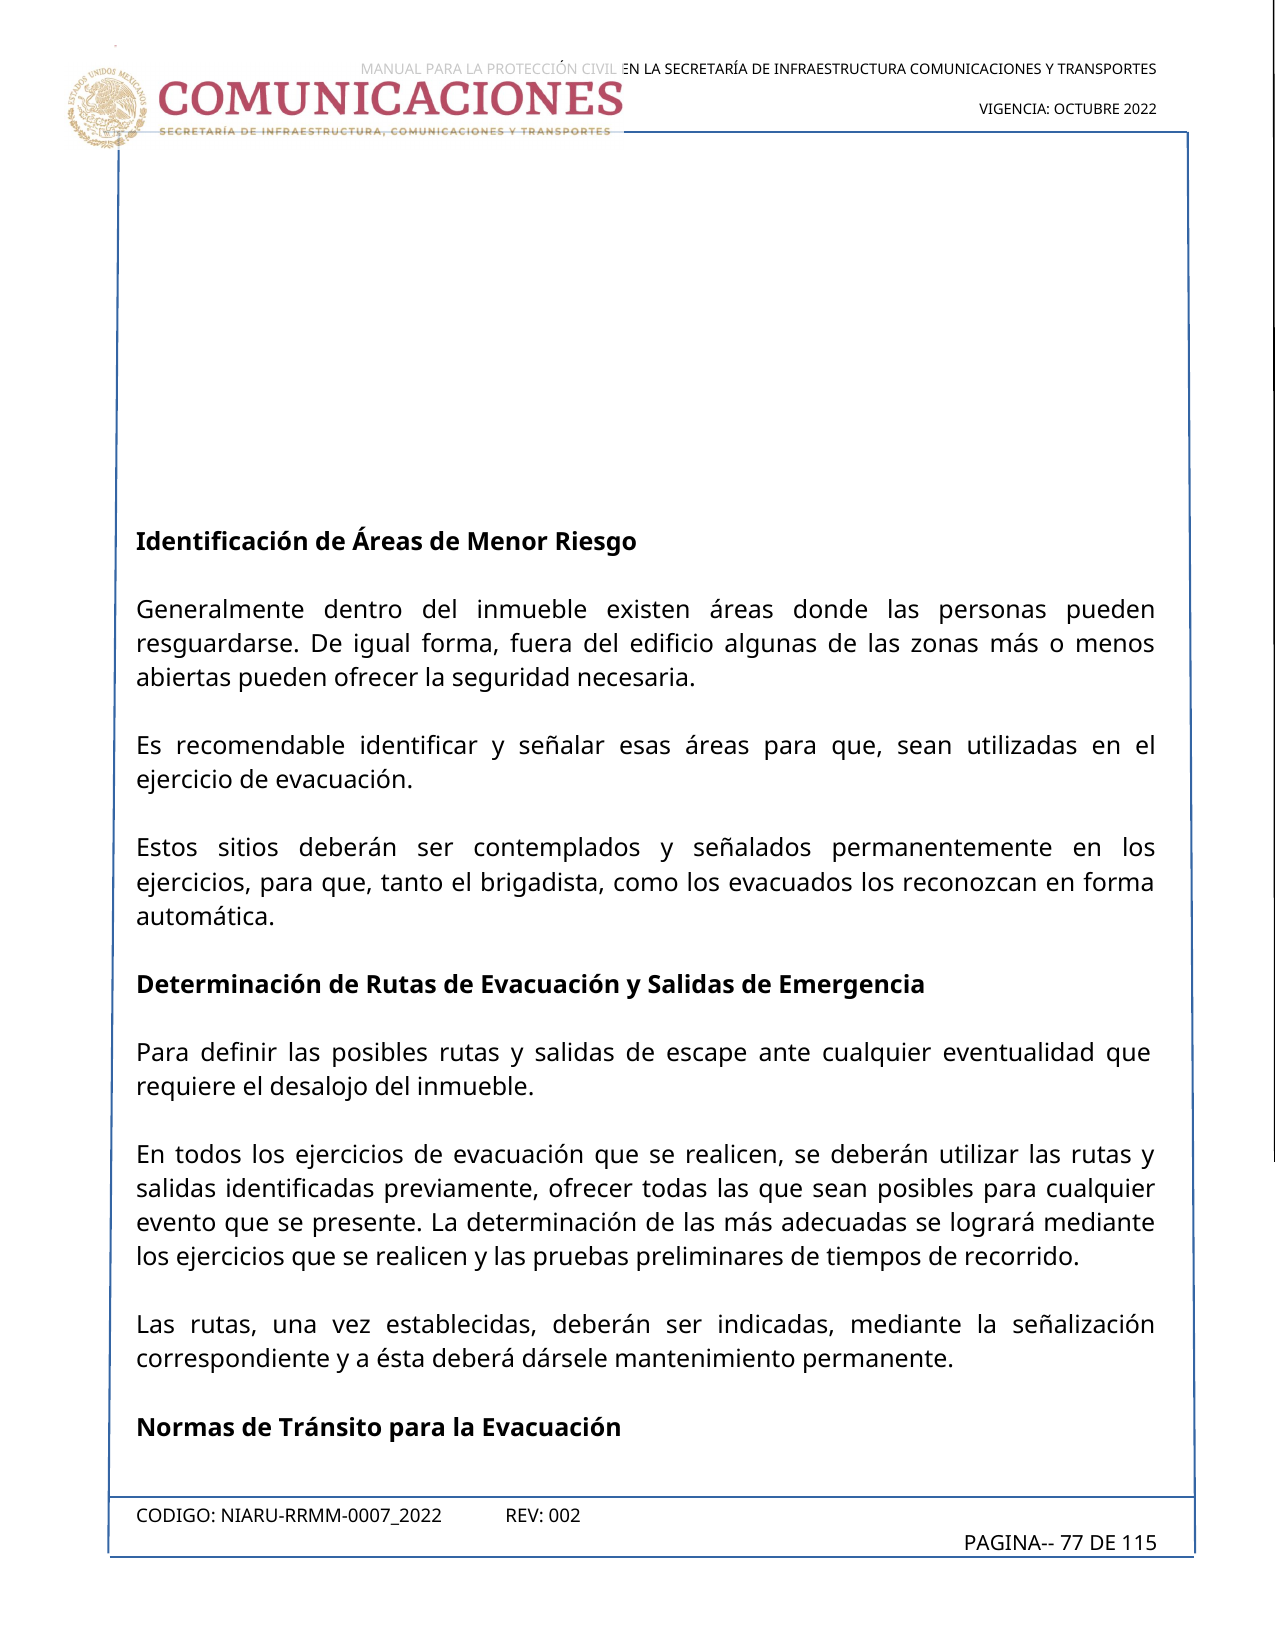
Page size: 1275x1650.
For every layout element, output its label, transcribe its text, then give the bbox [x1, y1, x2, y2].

text Estos sitios deberán ser contemplados y señalados permanentemente en los ejercicios, para que, tanto el brigadista, como los evacuados los reconozcan en forma automática. [136, 830, 1157, 932]
text Generalmente dentro del inmueble existen áreas donde las personas pueden resguardarse. De igual forma, fuera del edificio algunas de las zonas más o menos abiertas pueden ofrecer la seguridad necesaria. [136, 592, 1157, 694]
subtitle Normas de Tránsito para la Evacuación [136, 1409, 1157, 1443]
text Es recomendable identificar y señalar esas áreas para que, sean utilizadas en el ejercicio de evacuación. [136, 728, 1157, 796]
text Para definir las posibles rutas y salidas de escape ante cualquier eventualidad que requiere el desalojo del inmueble. [136, 1034, 1152, 1103]
text Las rutas, una vez establecidas, deberán ser indicadas, mediante la señalización correspondiente y a ésta deberá dársele mantenimiento permanente. [136, 1307, 1157, 1375]
text En todos los ejercicios de evacuación que se realicen, se deberán utilizar las rutas y salidas identificadas previamente, ofrecer todas las que sean posibles para cualquier evento que se presente. La determinación de las más adecuadas se logrará mediante los ejercicios que se realicen y las pruebas preliminares de tiempos de recorrido. [136, 1137, 1157, 1273]
subtitle Identificación de Áreas de Menor Riesgo [136, 523, 1157, 558]
text Determinación de Rutas de Evacuación y Salidas de Emergencia [136, 966, 1157, 1000]
